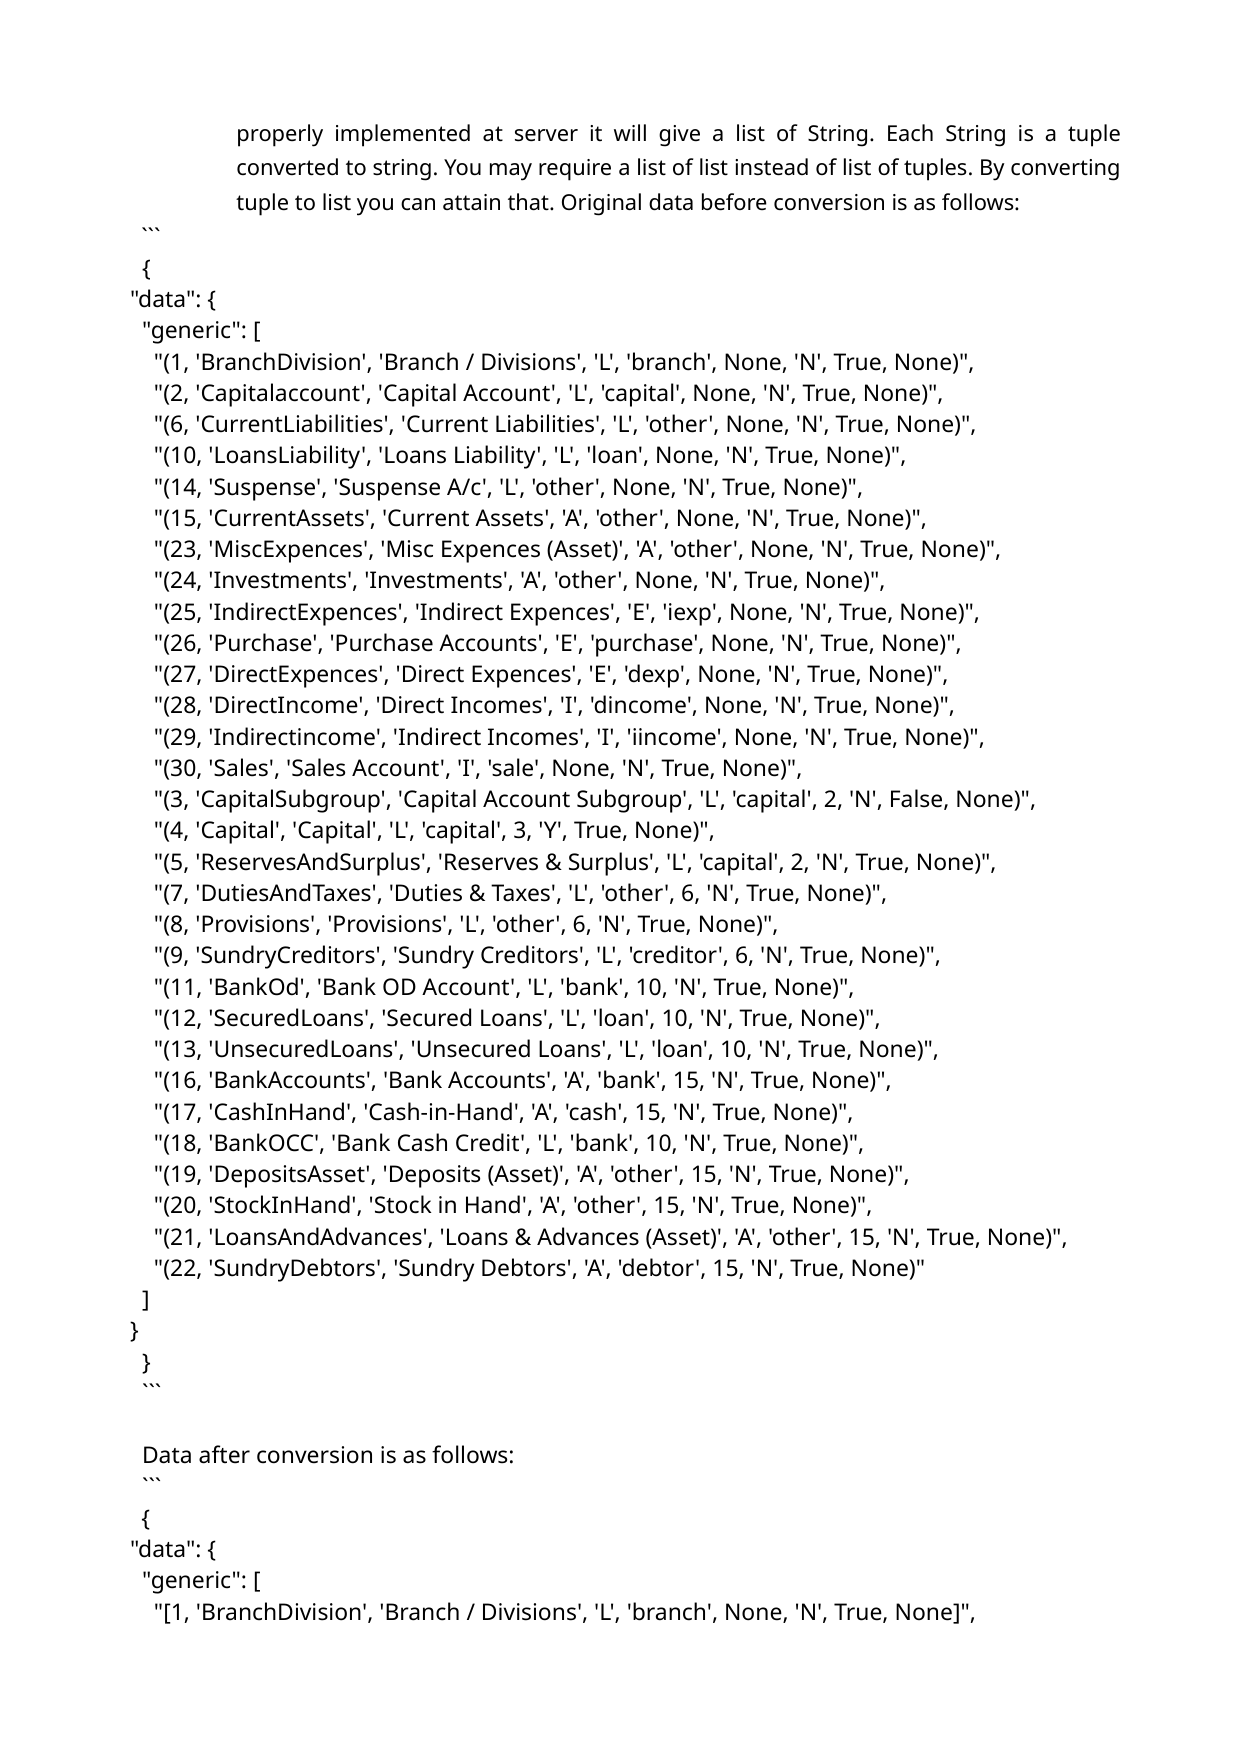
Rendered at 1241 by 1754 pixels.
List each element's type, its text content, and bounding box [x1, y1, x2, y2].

text "(10, 'LoansLiability', 'Loans Liability', 'L', 'loan', None, 'N', True, None)", [118, 439, 1122, 471]
text "(28, 'DirectIncome', 'Direct Incomes', 'I', 'dincome', None, 'N', True, None)", [118, 689, 1122, 721]
text "(16, 'BankAccounts', 'Bank Accounts', 'A', 'bank', 15, 'N', True, None)", [118, 1064, 1122, 1096]
text "(29, 'Indirectincome', 'Indirect Incomes', 'I', 'iincome', None, 'N', True, None)", [118, 721, 1122, 752]
text "(22, 'SundryDebtors', 'Sundry Debtors', 'A', 'debtor', 15, 'N', True, None)" [118, 1252, 1122, 1283]
text "(17, 'CashInHand', 'Cash-in-Hand', 'A', 'cash', 15, 'N', True, None)", [118, 1096, 1122, 1127]
text { [118, 252, 1122, 283]
text "(8, 'Provisions', 'Provisions', 'L', 'other', 6, 'N', True, None)", [118, 908, 1122, 939]
text "(6, 'CurrentLiabilities', 'Current Liabilities', 'L', 'other', None, 'N', True, None)", [118, 408, 1122, 439]
text "(7, 'DutiesAndTaxes', 'Duties & Taxes', 'L', 'other', 6, 'N', True, None)", [118, 877, 1122, 908]
text "(30, 'Sales', 'Sales Account', 'I', 'sale', None, 'N', True, None)", [118, 752, 1122, 783]
text "(12, 'SecuredLoans', 'Secured Loans', 'L', 'loan', 10, 'N', True, None)", [118, 1002, 1122, 1033]
text "(9, 'SundryCreditors', 'Sundry Creditors', 'L', 'creditor', 6, 'N', True, None)", [118, 939, 1122, 971]
text "(20, 'StockInHand', 'Stock in Hand', 'A', 'other', 15, 'N', True, None)", [118, 1189, 1122, 1221]
text "(13, 'UnsecuredLoans', 'Unsecured Loans', 'L', 'loan', 10, 'N', True, None)", [118, 1033, 1122, 1064]
text } [118, 1346, 1122, 1377]
text { [118, 1502, 1122, 1533]
text "generic": [ [118, 1564, 1122, 1596]
text "[1, 'BranchDivision', 'Branch / Divisions', 'L', 'branch', None, 'N', True, None]", [118, 1596, 1122, 1627]
text "(11, 'BankOd', 'Bank OD Account', 'L', 'bank', 10, 'N', True, None)", [118, 971, 1122, 1002]
text "(21, 'LoansAndAdvances', 'Loans & Advances (Asset)', 'A', 'other', 15, 'N', True, None)", [118, 1221, 1122, 1252]
text "data": { [118, 1533, 1122, 1564]
text "data": { [118, 283, 1122, 314]
text ``` [118, 1377, 1122, 1408]
text "generic": [ [118, 314, 1122, 346]
text ``` [118, 1471, 1122, 1502]
text properly implemented at server it will give a list of String. Each String is a tuple converted to string. You may require a list of list instead of list of tuples. By converting tuple to list you can attain that. Original data before conversion is as follows: [236, 118, 1122, 216]
text "(4, 'Capital', 'Capital', 'L', 'capital', 3, 'Y', True, None)", [118, 814, 1122, 846]
text "(26, 'Purchase', 'Purchase Accounts', 'E', 'purchase', None, 'N', True, None)", [118, 627, 1122, 658]
text Data after conversion is as follows: [118, 1439, 1122, 1471]
text } [118, 1314, 1122, 1346]
text "(19, 'DepositsAsset', 'Deposits (Asset)', 'A', 'other', 15, 'N', True, None)", [118, 1158, 1122, 1189]
text ] [118, 1283, 1122, 1314]
text "(5, 'ReservesAndSurplus', 'Reserves & Surplus', 'L', 'capital', 2, 'N', True, None)", [118, 846, 1122, 877]
text "(15, 'CurrentAssets', 'Current Assets', 'A', 'other', None, 'N', True, None)", [118, 502, 1122, 533]
text ``` [118, 221, 1122, 252]
text "(27, 'DirectExpences', 'Direct Expences', 'E', 'dexp', None, 'N', True, None)", [118, 658, 1122, 689]
text "(18, 'BankOCC', 'Bank Cash Credit', 'L', 'bank', 10, 'N', True, None)", [118, 1127, 1122, 1158]
text "(25, 'IndirectExpences', 'Indirect Expences', 'E', 'iexp', None, 'N', True, None)", [118, 596, 1122, 627]
text "(2, 'Capitalaccount', 'Capital Account', 'L', 'capital', None, 'N', True, None)", [118, 377, 1122, 408]
text "(23, 'MiscExpences', 'Misc Expences (Asset)', 'A', 'other', None, 'N', True, None)", [118, 533, 1122, 564]
text "(24, 'Investments', 'Investments', 'A', 'other', None, 'N', True, None)", [118, 564, 1122, 596]
text "(3, 'CapitalSubgroup', 'Capital Account Subgroup', 'L', 'capital', 2, 'N', False, None)", [118, 783, 1122, 814]
text "(14, 'Suspense', 'Suspense A/c', 'L', 'other', None, 'N', True, None)", [118, 471, 1122, 502]
text "(1, 'BranchDivision', 'Branch / Divisions', 'L', 'branch', None, 'N', True, None)", [118, 346, 1122, 377]
